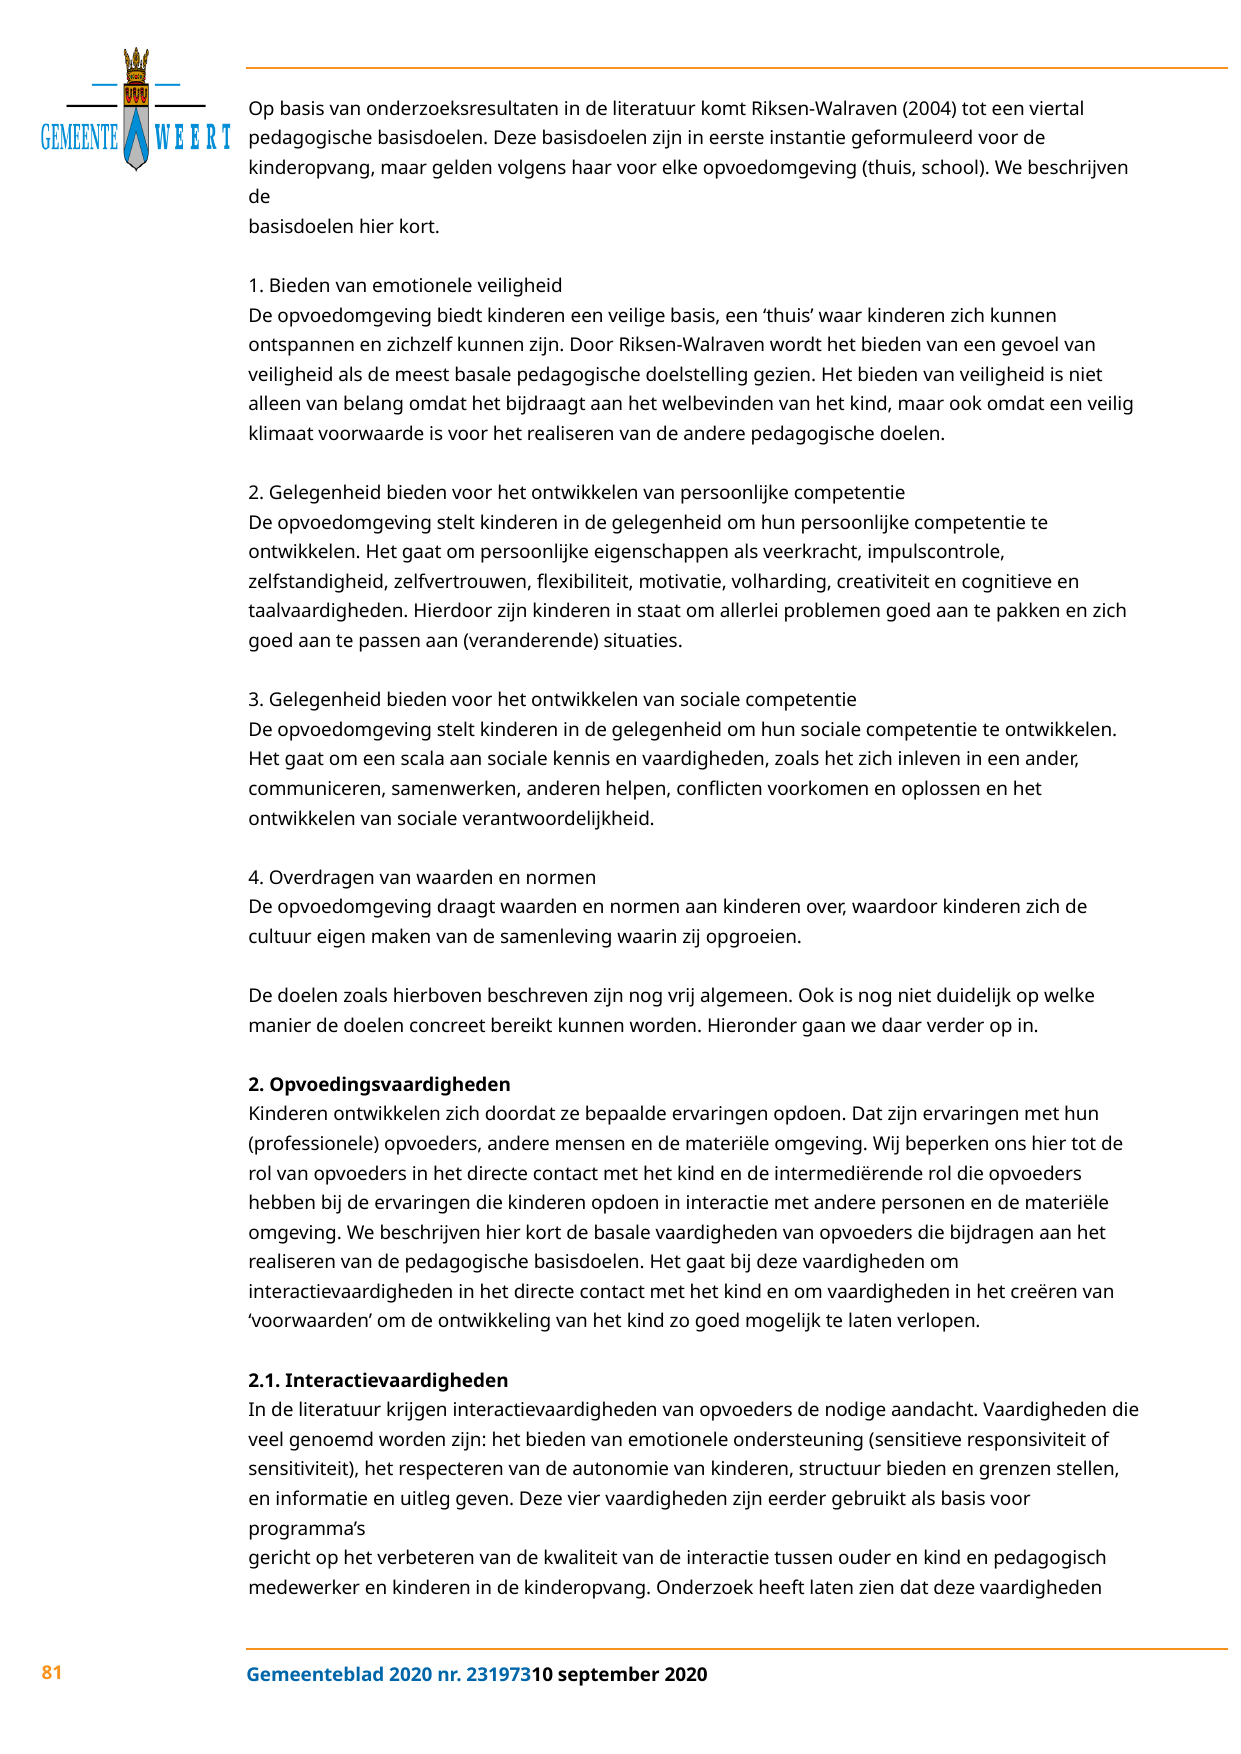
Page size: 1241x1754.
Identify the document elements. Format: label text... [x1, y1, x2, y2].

text De doelen zoals hierboven beschreven zijn nog vrij algemeen. Ook is nog niet duidelijk op welke [248, 982, 1152, 1008]
text De opvoedomgeving biedt kinderen een veilige basis, een ‘thuis’ waar kinderen zich kunnen [248, 302, 1152, 328]
text 2. Gelegenheid bieden voor het ontwikkelen van persoonlijke competentie [248, 479, 1152, 505]
text medewerker en kinderen in de kinderopvang. Onderzoek heeft laten zien dat deze vaardigheden [248, 1574, 1152, 1600]
text 2.1. Interactievaardigheden [248, 1367, 1152, 1393]
text communiceren, samenwerken, anderen helpen, conflicten voorkomen en oplossen en het [248, 775, 1152, 801]
text en informatie en uitleg geven. Deze vier vaardigheden zijn eerder gebruikt als basis voor programma’s [248, 1485, 1152, 1541]
text 3. Gelegenheid bieden voor het ontwikkelen van sociale competentie [248, 686, 1152, 712]
text hebben bij de ervaringen die kinderen opdoen in interactie met andere personen en de materiële [248, 1189, 1152, 1215]
text Het gaat om een scala aan sociale kennis en vaardigheden, zoals het zich inleven in een ander, [248, 746, 1152, 771]
text taalvaardigheden. Hierdoor zijn kinderen in staat om allerlei problemen goed aan te pakken en zich [248, 598, 1152, 623]
text ontwikkelen. Het gaat om persoonlijke eigenschappen als veerkracht, impulscontrole, [248, 538, 1152, 564]
text omgeving. We beschrijven hier kort de basale vaardigheden van opvoeders die bijdragen aan het [248, 1219, 1152, 1245]
text ontspannen en zichzelf kunnen zijn. Door Riksen-Walraven wordt het bieden van een gevoel van [248, 331, 1152, 357]
text pedagogische basisdoelen. Deze basisdoelen zijn in eerste instantie geformuleerd voor de [248, 124, 1152, 150]
text Op basis van onderzoeksresultaten in de literatuur komt Riksen-Walraven (2004) tot een viertal [248, 95, 1152, 121]
text ontwikkelen van sociale verantwoordelijkheid. [248, 805, 1152, 831]
text cultuur eigen maken van de samenleving waarin zij opgroeien. [248, 923, 1152, 949]
text manier de doelen concreet bereikt kunnen worden. Hieronder gaan we daar verder op in. [248, 1012, 1152, 1038]
text De opvoedomgeving stelt kinderen in de gelegenheid om hun sociale competentie te ontwikkelen. [248, 716, 1152, 742]
text De opvoedomgeving draagt waarden en normen aan kinderen over, waardoor kinderen zich de [248, 893, 1152, 919]
text goed aan te passen aan (veranderende) situaties. [248, 627, 1152, 653]
text 4. Overdragen van waarden en normen [248, 864, 1152, 890]
text alleen van belang omdat het bijdraagt aan het welbevinden van het kind, maar ook omdat een veilig [248, 391, 1152, 416]
picture [41, 47, 231, 172]
text ‘voorwaarden’ om de ontwikkeling van het kind zo goed mogelijk te laten verlopen. [248, 1308, 1152, 1333]
text In de literatuur krijgen interactievaardigheden van opvoeders de nodige aandacht. Vaardigheden die [248, 1396, 1152, 1422]
text veiligheid als de meest basale pedagogische doelstelling gezien. Het bieden van veiligheid is niet [248, 361, 1152, 387]
text 1. Bieden van emotionele veiligheid [248, 272, 1152, 298]
text rol van opvoeders in het directe contact met het kind en de intermediërende rol die opvoeders [248, 1160, 1152, 1186]
text interactievaardigheden in het directe contact met het kind en om vaardigheden in het creëren van [248, 1278, 1152, 1304]
text klimaat voorwaarde is voor het realiseren van de andere pedagogische doelen. [248, 420, 1152, 446]
text zelfstandigheid, zelfvertrouwen, flexibiliteit, motivatie, volharding, creativiteit en cognitieve en [248, 568, 1152, 594]
text (professionele) opvoeders, andere mensen en de materiële omgeving. Wij beperken ons hier tot de [248, 1130, 1152, 1156]
text veel genoemd worden zijn: het bieden van emotionele ondersteuning (sensitieve responsiviteit of [248, 1426, 1152, 1452]
text gericht op het verbeteren van de kwaliteit van de interactie tussen ouder en kind en pedagogisch [248, 1544, 1152, 1570]
text 2. Opvoedingsvaardigheden [248, 1071, 1152, 1097]
text basisdoelen hier kort. [248, 213, 1152, 239]
text kinderopvang, maar gelden volgens haar voor elke opvoedomgeving (thuis, school). We beschrijven de [248, 154, 1152, 209]
text De opvoedomgeving stelt kinderen in de gelegenheid om hun persoonlijke competentie te [248, 509, 1152, 535]
text sensitiviteit), het respecteren van de autonomie van kinderen, structuur bieden en grenzen stellen, [248, 1456, 1152, 1481]
text Kinderen ontwikkelen zich doordat ze bepaalde ervaringen opdoen. Dat zijn ervaringen met hun [248, 1101, 1152, 1126]
text realiseren van de pedagogische basisdoelen. Het gaat bij deze vaardigheden om [248, 1248, 1152, 1274]
